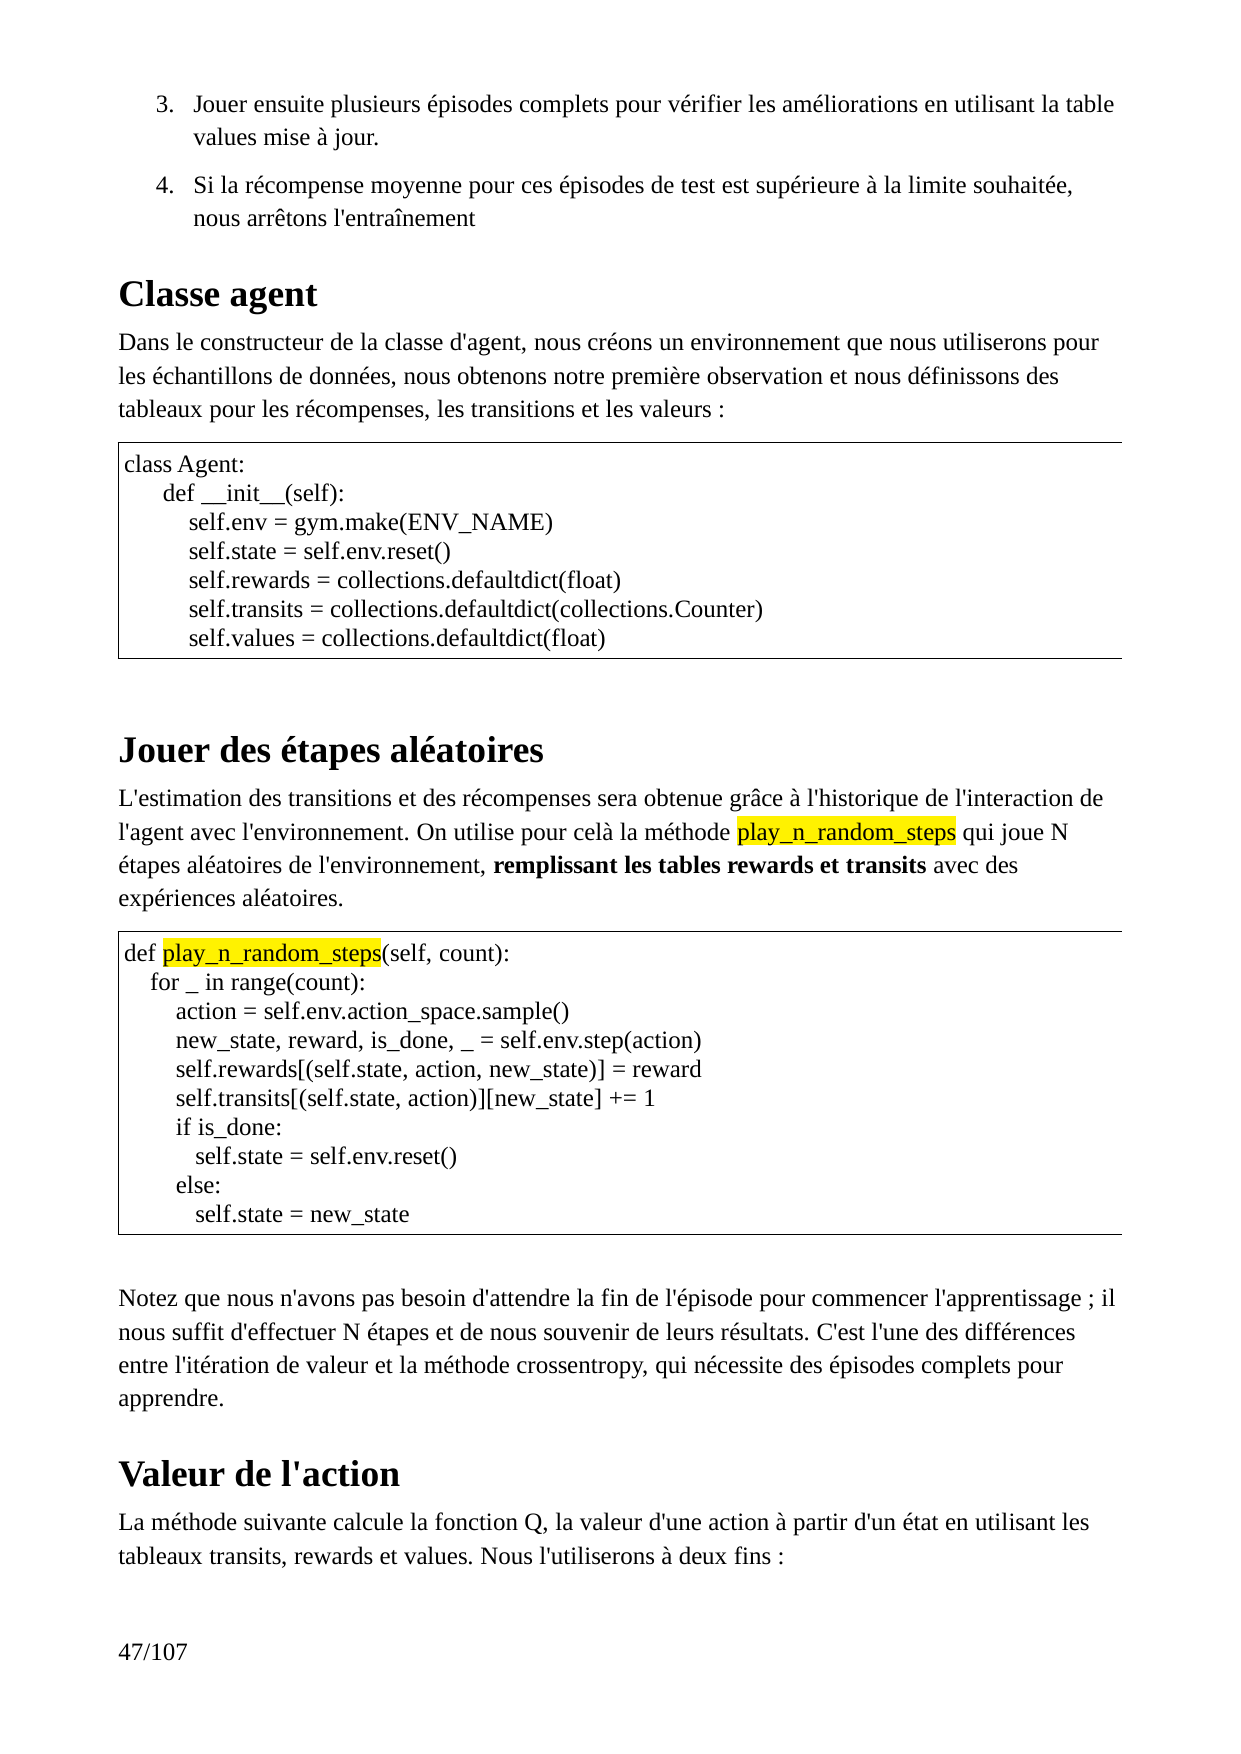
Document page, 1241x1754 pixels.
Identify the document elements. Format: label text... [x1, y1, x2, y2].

subtitle Jouer des étapes aléatoires [118, 728, 1122, 771]
text Notez que nous n'avons pas besoin d'attendre la fin de l'épisode pour commencer l'apprentissage ; il nous suffit d'effectuer N étapes et de nous souvenir de leurs résultats. C'est l'une des différences entre l'itération de valeur et la méthode crossentropy, qui nécessite des épisodes complets pour apprendre. [118, 1283, 1122, 1412]
text La méthode suivante calcule la fonction Q, la valeur d'une action à partir d'un état en utilisant les tableaux transits, rewards et values. Nous l'utiliserons à deux fins : [118, 1507, 1122, 1569]
list Si la récompense moyenne pour ces épisodes de test est supérieure à la limite souhaitée, nous arrêtons l'entraînement [156, 170, 1122, 232]
table_header def play_n_random_steps(self, count): for _ in range(count): action = self.env.action_space.sample() new_state, reward, is_done, _ = self.env.step(action) self.rewards[(self.state, action, new_state)] = reward self.transits[(self.state, action)][new_state] += 1 if is_done: self.state = self.env.reset() else: self.state = new_state [119, 932, 1122, 1234]
subtitle Classe agent [118, 272, 1122, 315]
list Jouer ensuite plusieurs épisodes complets pour vérifier les améliorations en utilisant la table values mise à jour. [156, 88, 1122, 151]
subtitle Valeur de l'action [118, 1452, 1122, 1495]
table_header class Agent: def __init__(self): self.env = gym.make(ENV_NAME) self.state = self.env.reset() self.rewards = collections.defaultdict(float) self.transits = collections.defaultdict(collections.Counter) self.values = collections.defaultdict(float) [119, 443, 1122, 658]
text L'estimation des transitions et des récompenses sera obtenue grâce à l'historique de l'interaction de l'agent avec l'environnement. On utilise pour celà la méthode play_n_random_steps qui joue N étapes aléatoires de l'environnement, remplissant les tables rewards et transits avec des expériences aléatoires. [118, 783, 1122, 912]
text Dans le constructeur de la classe d'agent, nous créons un environnement que nous utiliserons pour les échantillons de données, nous obtenons notre première observation et nous définissons des tableaux pour les récompenses, les transitions et les valeurs : [118, 327, 1122, 423]
